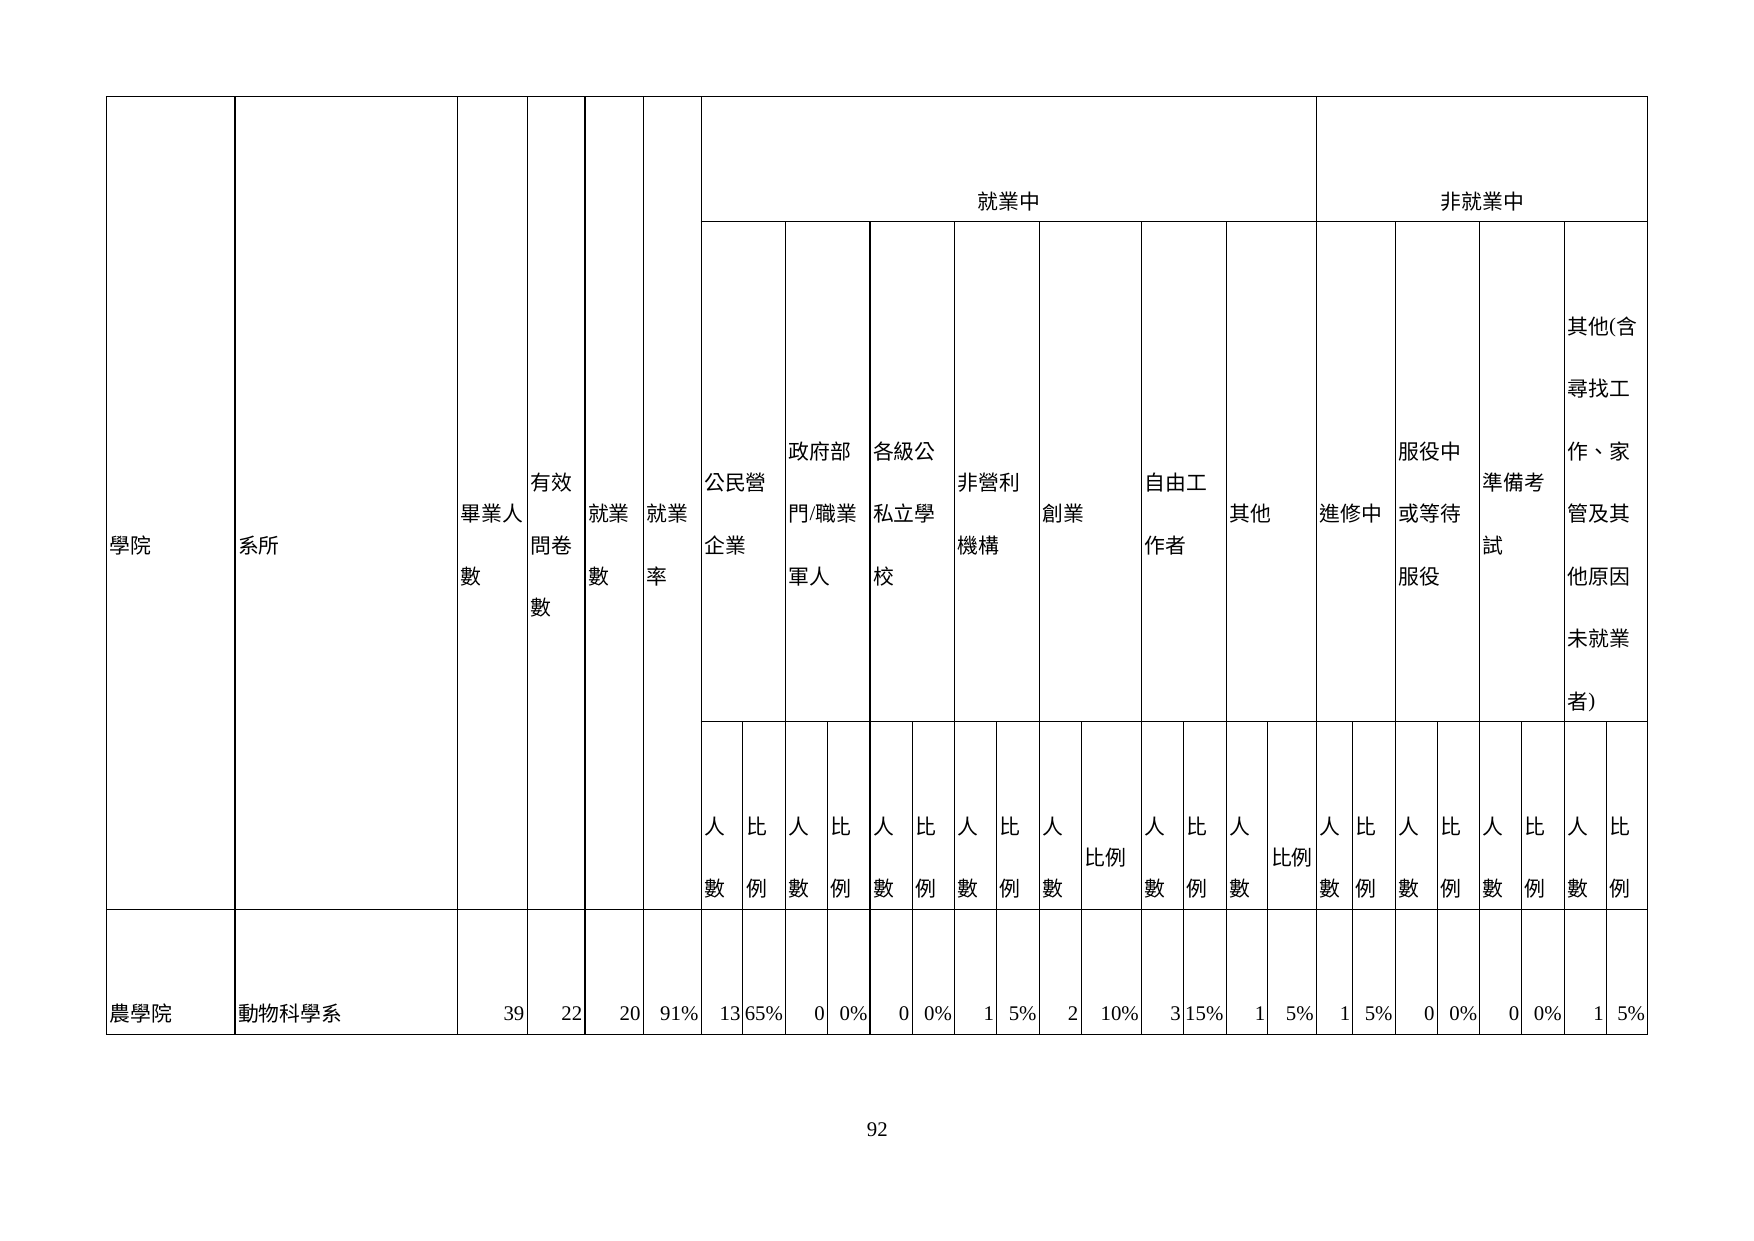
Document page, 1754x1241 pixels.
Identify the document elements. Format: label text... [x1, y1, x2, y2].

table_cell 10% [1082, 910, 1141, 1033]
table_cell 自由工作者 [1142, 222, 1226, 721]
table_cell 人數 [1480, 722, 1521, 908]
table_cell 比例 [743, 722, 785, 908]
table_cell 5% [1353, 910, 1395, 1033]
table_cell 1 [1565, 910, 1606, 1033]
table_cell 0% [913, 910, 954, 1033]
table_cell 比例 [1438, 722, 1479, 908]
table_cell 進修中 [1317, 222, 1395, 721]
table_cell 人數 [1396, 722, 1437, 908]
table_cell 39 [458, 910, 527, 1033]
table_cell 2 [1040, 910, 1081, 1033]
table_header 就業中 [702, 97, 1316, 221]
table_cell 3 [1142, 910, 1183, 1033]
table_header 學院 [107, 97, 234, 908]
table_cell 比例 [1082, 722, 1141, 908]
table_cell 比例 [1184, 722, 1226, 908]
table_cell 22 [528, 910, 584, 1033]
table_cell 1 [955, 910, 996, 1033]
table_header 非就業中 [1317, 97, 1647, 221]
table_cell 人數 [1565, 722, 1606, 908]
table_cell 0% [1438, 910, 1479, 1033]
table_header 系所 [236, 97, 457, 908]
table_cell 其他(含尋找工作、家管及其他原因未就業者) [1565, 222, 1647, 721]
table_cell 比例 [1353, 722, 1395, 908]
table_cell 0 [786, 910, 827, 1033]
table_cell 農學院 [107, 910, 234, 1033]
table_cell 人數 [1227, 722, 1267, 908]
table_cell 5% [997, 910, 1039, 1033]
table_cell 公民營企業 [702, 222, 785, 721]
table_header 畢業人數 [458, 97, 527, 908]
table_cell 5% [1607, 910, 1647, 1033]
table_cell 各級公私立學校 [871, 222, 954, 721]
table_cell 91% [644, 910, 701, 1033]
table_cell 人數 [1040, 722, 1081, 908]
table_cell 人數 [955, 722, 996, 908]
table_cell 創業 [1040, 222, 1141, 721]
table_header 就業率 [644, 97, 701, 908]
table_cell 人數 [1317, 722, 1352, 908]
table_cell 人數 [702, 722, 742, 908]
table_header 就業數 [586, 97, 643, 908]
table_cell 政府部門/職業軍人 [786, 222, 869, 721]
table_cell 1 [1317, 910, 1352, 1033]
table_header 有效問卷數 [528, 97, 584, 908]
table_cell 15% [1184, 910, 1226, 1033]
table_cell 比例 [1268, 722, 1316, 908]
table_cell 動物科學系 [236, 910, 457, 1033]
table_cell 準備考試 [1480, 222, 1564, 721]
table_cell 非營利機構 [955, 222, 1039, 721]
table_cell 其他 [1227, 222, 1316, 721]
table_cell 0 [1480, 910, 1521, 1033]
table_cell 65% [743, 910, 785, 1033]
table_cell 20 [586, 910, 643, 1033]
table_cell 比例 [997, 722, 1039, 908]
table_cell 0% [1522, 910, 1564, 1033]
table_cell 比例 [913, 722, 954, 908]
table_cell 比例 [1607, 722, 1647, 908]
table_cell 人數 [786, 722, 827, 908]
table_cell 1 [1227, 910, 1267, 1033]
table_cell 0 [871, 910, 912, 1033]
table_cell 服役中或等待服役 [1396, 222, 1479, 721]
table_cell 13 [702, 910, 742, 1033]
table_cell 0% [828, 910, 869, 1033]
table_cell 比例 [828, 722, 869, 908]
table_cell 人數 [1142, 722, 1183, 908]
table_cell 0 [1396, 910, 1437, 1033]
table_cell 比例 [1522, 722, 1564, 908]
table_cell 人數 [871, 722, 912, 908]
table_cell 5% [1268, 910, 1316, 1033]
